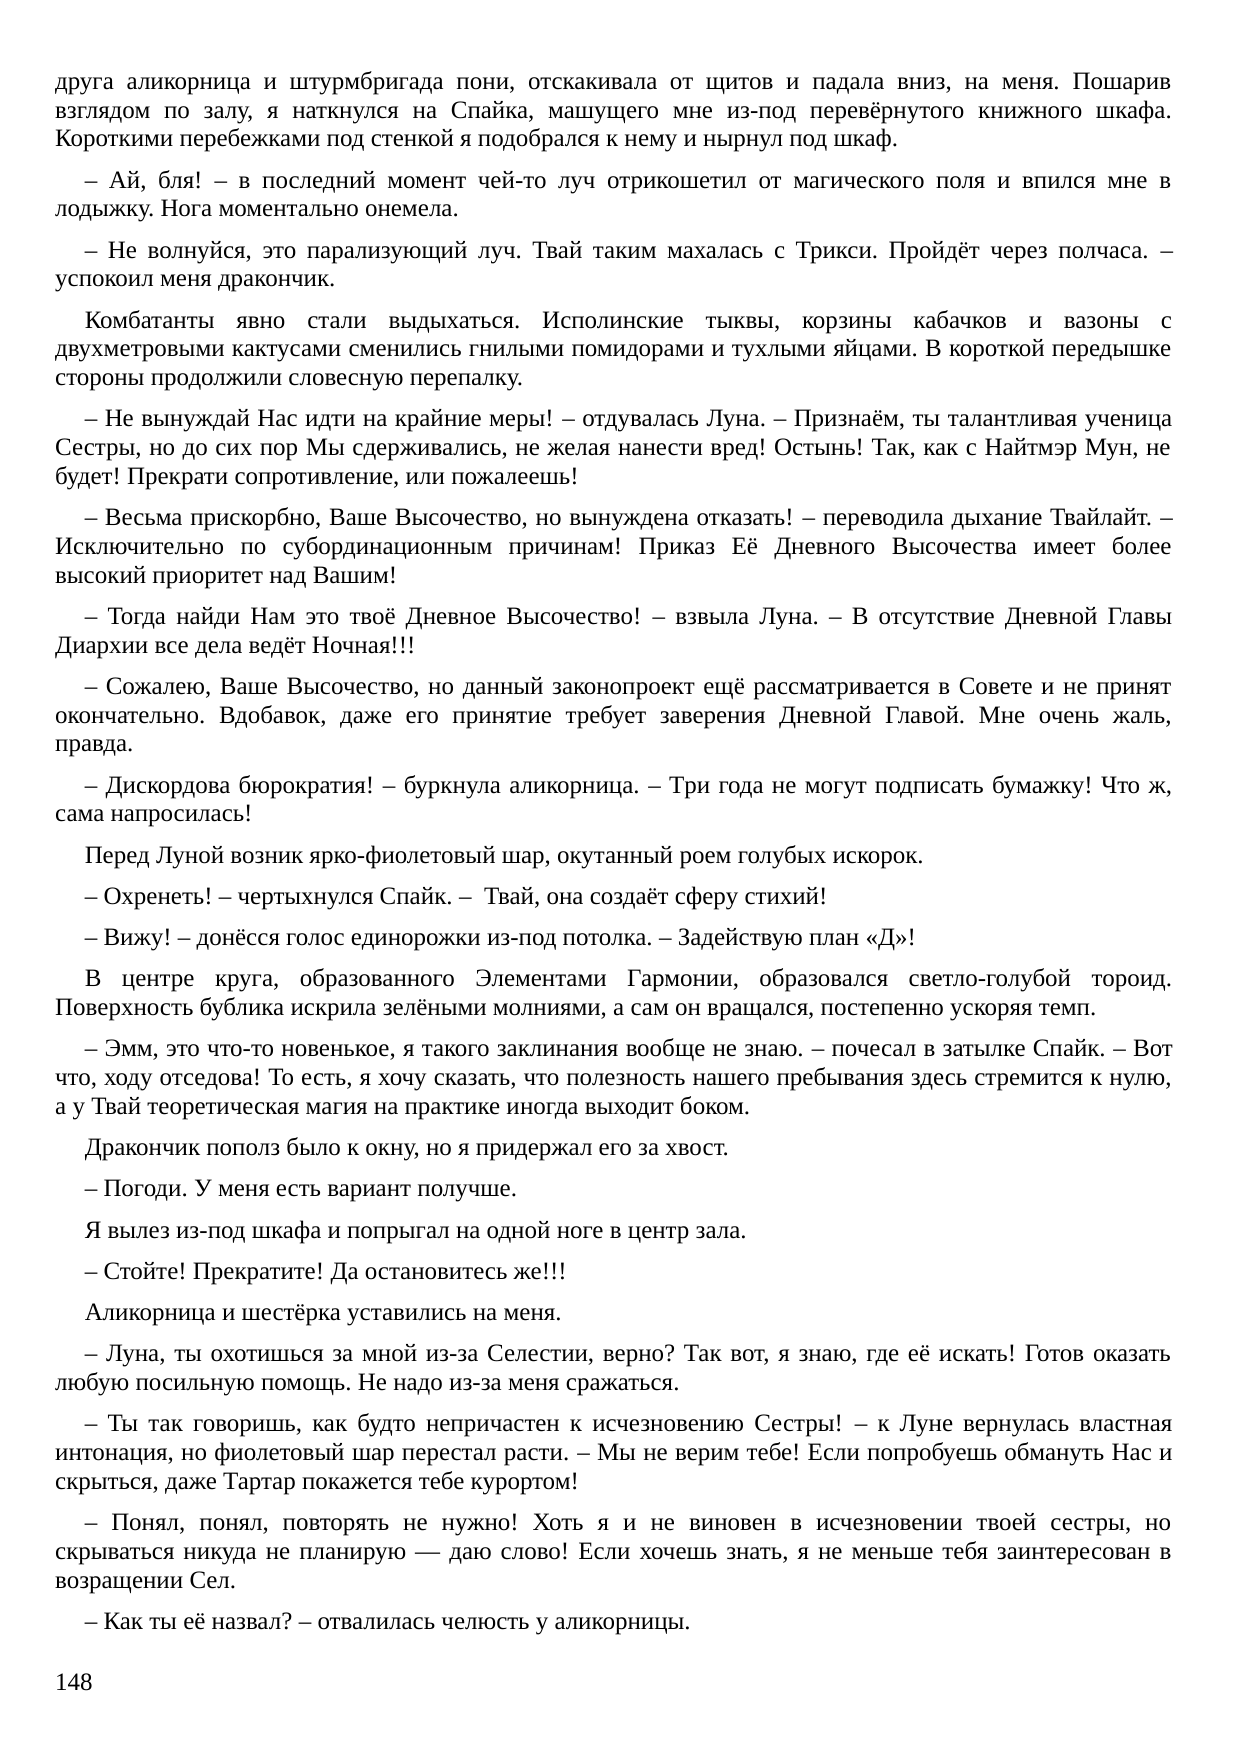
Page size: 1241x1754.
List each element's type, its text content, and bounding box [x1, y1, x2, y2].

text – Понял, понял, повторять не нужно! Хоть я и не виновен в исчезновении твоей сестры, но скрываться никуда не планирую — даю слово! Если хочешь знать, я не меньше тебя заинтересован в возращении Сел. [55, 1507, 1173, 1593]
text Я вылез из-под шкафа и попрыгал на одной ноге в центр зала. [55, 1215, 1173, 1243]
text – Луна, ты охотишься за мной из-за Селестии, верно? Так вот, я знаю, где её искать! Готов оказать любую посильную помощь. Не надо из-за меня сражаться. [55, 1338, 1173, 1396]
text Перед Луной возник ярко-фиолетовый шар, окутанный роем голубых искорок. [55, 840, 1173, 868]
text – Как ты её назвал? – отвалилась челюсть у аликорницы. [55, 1606, 1173, 1635]
text – Эмм, это что-то новенькое, я такого заклинания вообще не знаю. – почесал в затылке Спайк. – Вот что, ходу отседова! То есть, я хочу сказать, что полезность нашего пребывания здесь стремится к нулю, а у Твай теоретическая магия на практике иногда выходит боком. [55, 1033, 1173, 1120]
text – Не волнуйся, это парализующий луч. Твай таким махалась с Трикси. Пройдёт через полчаса. – успокоил меня дракончик. [55, 235, 1173, 292]
text – Ты так говоришь, как будто непричастен к исчезновению Сестры! – к Луне вернулась властная интонация, но фиолетовый шар перестал расти. – Мы не верим тебе! Если попробуешь обмануть Нас и скрыться, даже Тартар покажется тебе курортом! [55, 1408, 1173, 1495]
text – Стойте! Прекратите! Да остановитесь же!!! [55, 1256, 1173, 1285]
text Аликорница и шестёрка уставились на меня. [55, 1297, 1173, 1326]
text – Дискордова бюрократия! – буркнула аликорница. – Три года не могут подписать бумажку! Что ж, сама напросилась! [55, 770, 1173, 827]
text – Не вынуждай Нас идти на крайние меры! – отдувалась Луна. – Признаём, ты талантливая ученица Сестры, но до сих пор Мы сдерживались, не желая нанести вред! Остынь! Так, как с Найтмэр Мун, не будет! Прекрати сопротивление, или пожалеешь! [55, 403, 1173, 490]
text Дракончик пополз было к окну, но я придержал его за хвост. [55, 1132, 1173, 1161]
text – Сожалею, Ваше Высочество, но данный законопроект ещё рассматривается в Совете и не принят окончательно. Вдобавок, даже его принятие требует заверения Дневной Главой. Мне очень жаль, правда. [55, 671, 1173, 757]
text – Охренеть! – чертыхнулся Спайк. – Твай, она создаёт сферу стихий! [55, 881, 1173, 910]
text – Весьма прискорбно, Ваше Высочество, но вынуждена отказать! – переводила дыхание Твайлайт. – Исключительно по субординационным причинам! Приказ Её Дневного Высочества имеет более высокий приоритет над Вашим! [55, 502, 1173, 588]
text – Погоди. У меня есть вариант получше. [55, 1173, 1173, 1202]
text В центре круга, образованного Элементами Гармонии, образовался светло-голубой тороид. Поверхность бублика искрила зелёными молниями, а сам он вращался, постепенно ускоряя темп. [55, 963, 1173, 1021]
text друга аликорница и штурмбригада пони, отскакивала от щитов и падала вниз, на меня. Пошарив взглядом по залу, я наткнулся на Спайка, машущего мне из-под перевёрнутого книжного шкафа. Короткими перебежками под стенкой я подобрался к нему и нырнул под шкаф. [55, 66, 1173, 152]
text Комбатанты явно стали выдыхаться. Исполинские тыквы, корзины кабачков и вазоны с двухметровыми кактусами сменились гнилыми помидорами и тухлыми яйцами. В короткой передышке стороны продолжили словесную перепалку. [55, 305, 1173, 391]
text – Вижу! – донёсся голос единорожки из-под потолка. – Задействую план «Д»! [55, 922, 1173, 951]
text – Ай, бля! – в последний момент чей-то луч отрикошетил от магического поля и впился мне в лодыжку. Нога моментально онемела. [55, 165, 1173, 222]
text – Тогда найди Нам это твоё Дневное Высочество! – взвыла Луна. – В отсутствие Дневной Главы Диархии все дела ведёт Ночная!!! [55, 601, 1173, 658]
